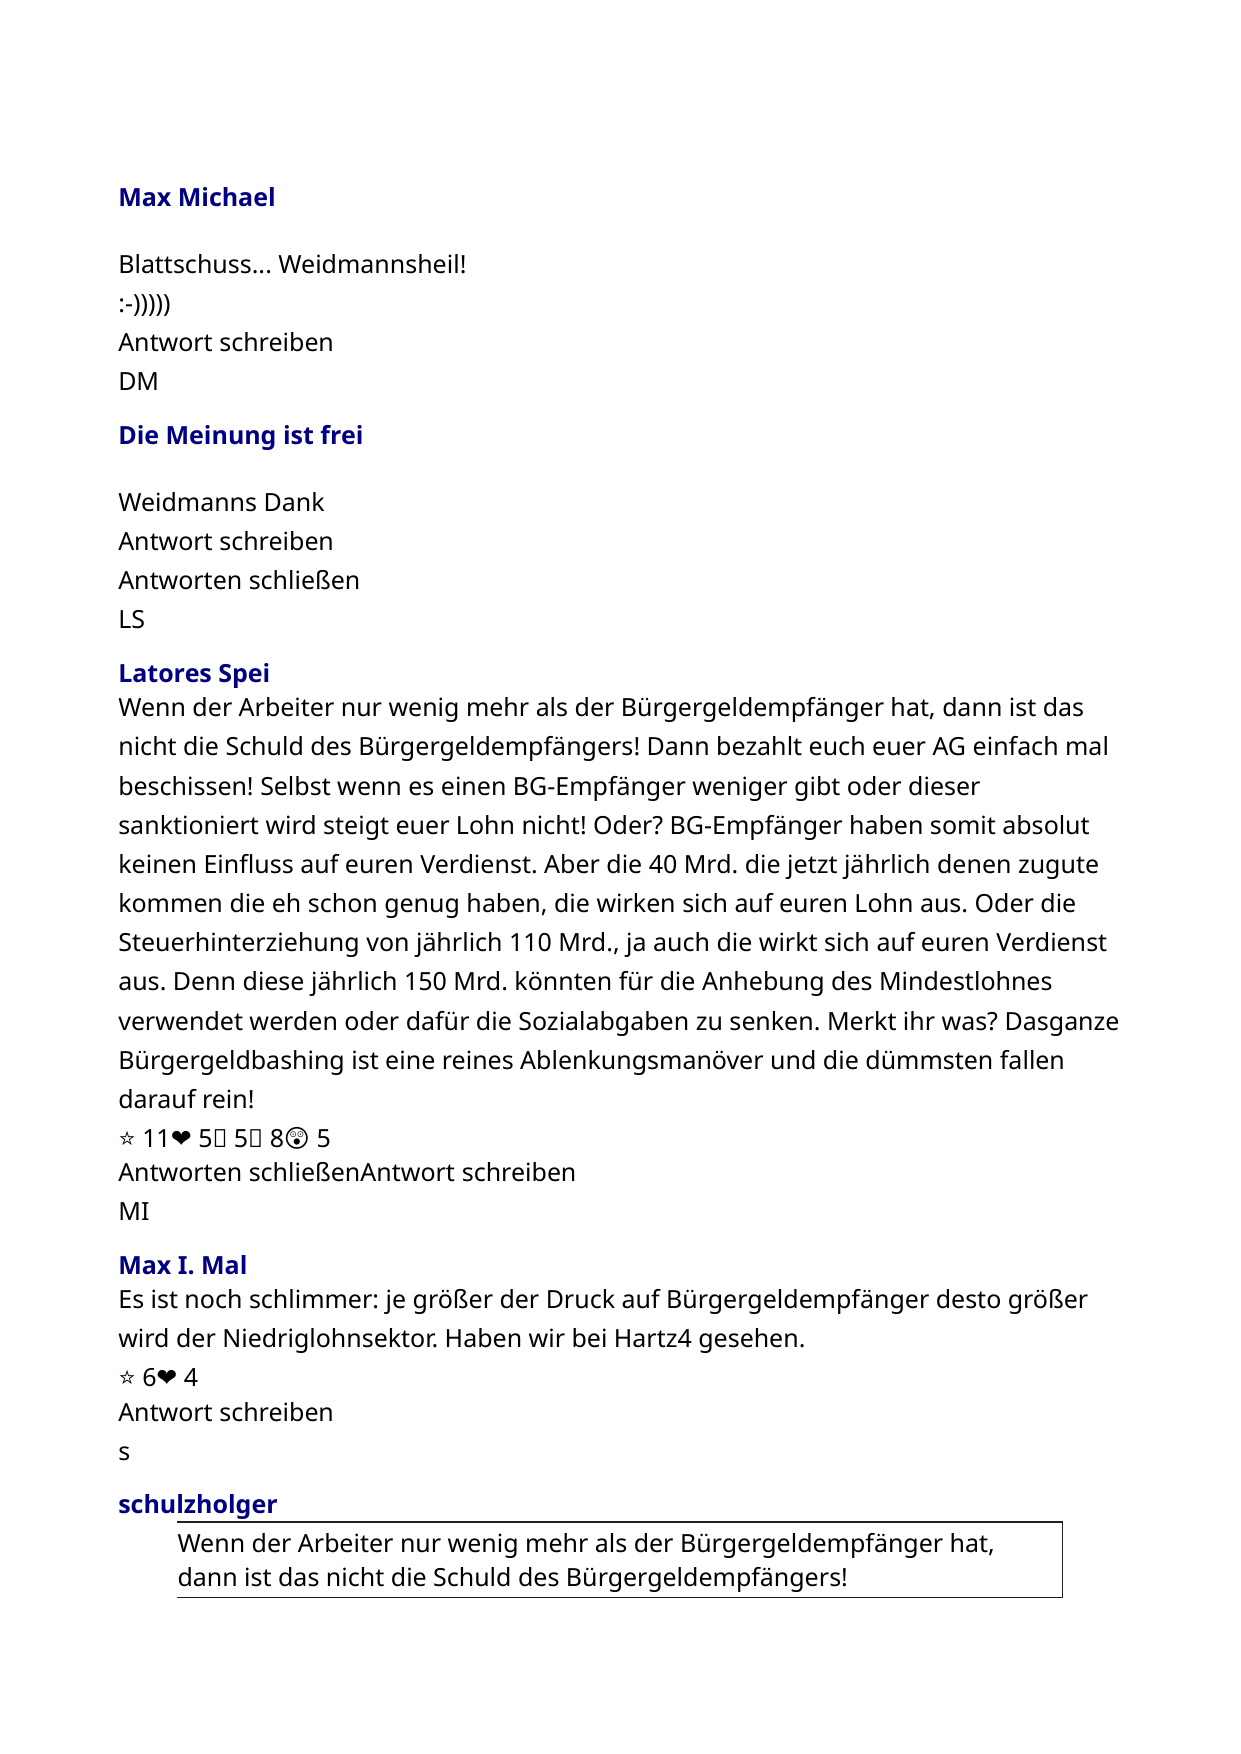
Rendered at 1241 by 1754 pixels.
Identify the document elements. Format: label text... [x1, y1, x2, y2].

subtitle Die Meinung ist frei [118, 417, 1122, 452]
text DM [118, 364, 1122, 398]
subtitle schulzholger [118, 1487, 1122, 1521]
text Antwort schreiben [118, 1394, 1122, 1428]
text ⭐️ 11❤️ 5🙁 5🤨 8😲 5 [118, 1121, 1122, 1155]
text Antwort schreiben [118, 524, 1122, 558]
text Wenn der Arbeiter nur wenig mehr als der Bürgergeldempfänger hat, dann ist das nicht die Schuld des Bürgergeldempfängers! Dann bezahlt euch euer AG einfach mal beschissen! Selbst wenn es einen BG-Empfänger weniger gibt oder dieser sanktioniert wird steigt euer Lohn nicht! Oder? BG-Empfänger haben somit absolut keinen Einfluss auf euren Verdienst. Aber die 40 Mrd. die jetzt jährlich denen zugute kommen die eh schon genug haben, die wirken sich auf euren Lohn aus. Oder die Steuerhinterziehung von jährlich 110 Mrd., ja auch die wirkt sich auf euren Verdienst aus. Denn diese jährlich 150 Mrd. könnten für die Anhebung des Mindestlohnes verwendet werden oder dafür die Sozialabgaben zu senken. Merkt ihr was? Dasganze Bürgergeldbashing ist eine reines Ablenkungsmanöver und die dümmsten fallen darauf rein! [118, 690, 1122, 1116]
text LS [118, 602, 1122, 636]
subtitle Max I. Mal [118, 1248, 1122, 1282]
text Antworten schließen [118, 563, 1122, 597]
subtitle Latores Spei [118, 656, 1122, 690]
text ⭐️ 6❤️ 4 [118, 1360, 1122, 1394]
text s [118, 1433, 1122, 1467]
text Wenn der Arbeiter nur wenig mehr als der Bürgergeldempfänger hat, dann ist das nicht die Schuld des Bürgergeldempfängers! [177, 1523, 1062, 1597]
text :-))))) [118, 285, 1122, 319]
text Weidmanns Dank [118, 484, 1122, 519]
text MI [118, 1194, 1122, 1228]
text Blattschuss... Weidmannsheil! [118, 246, 1122, 280]
text Antwort schreiben [118, 324, 1122, 359]
subtitle Max Michael [118, 179, 1122, 213]
text Antworten schließenAntwort schreiben [118, 1155, 1122, 1189]
text Es ist noch schlimmer: je größer der Druck auf Bürgergeldempfänger desto größer wird der Niedriglohnsektor. Haben wir bei Hartz4 gesehen. [118, 1282, 1122, 1355]
